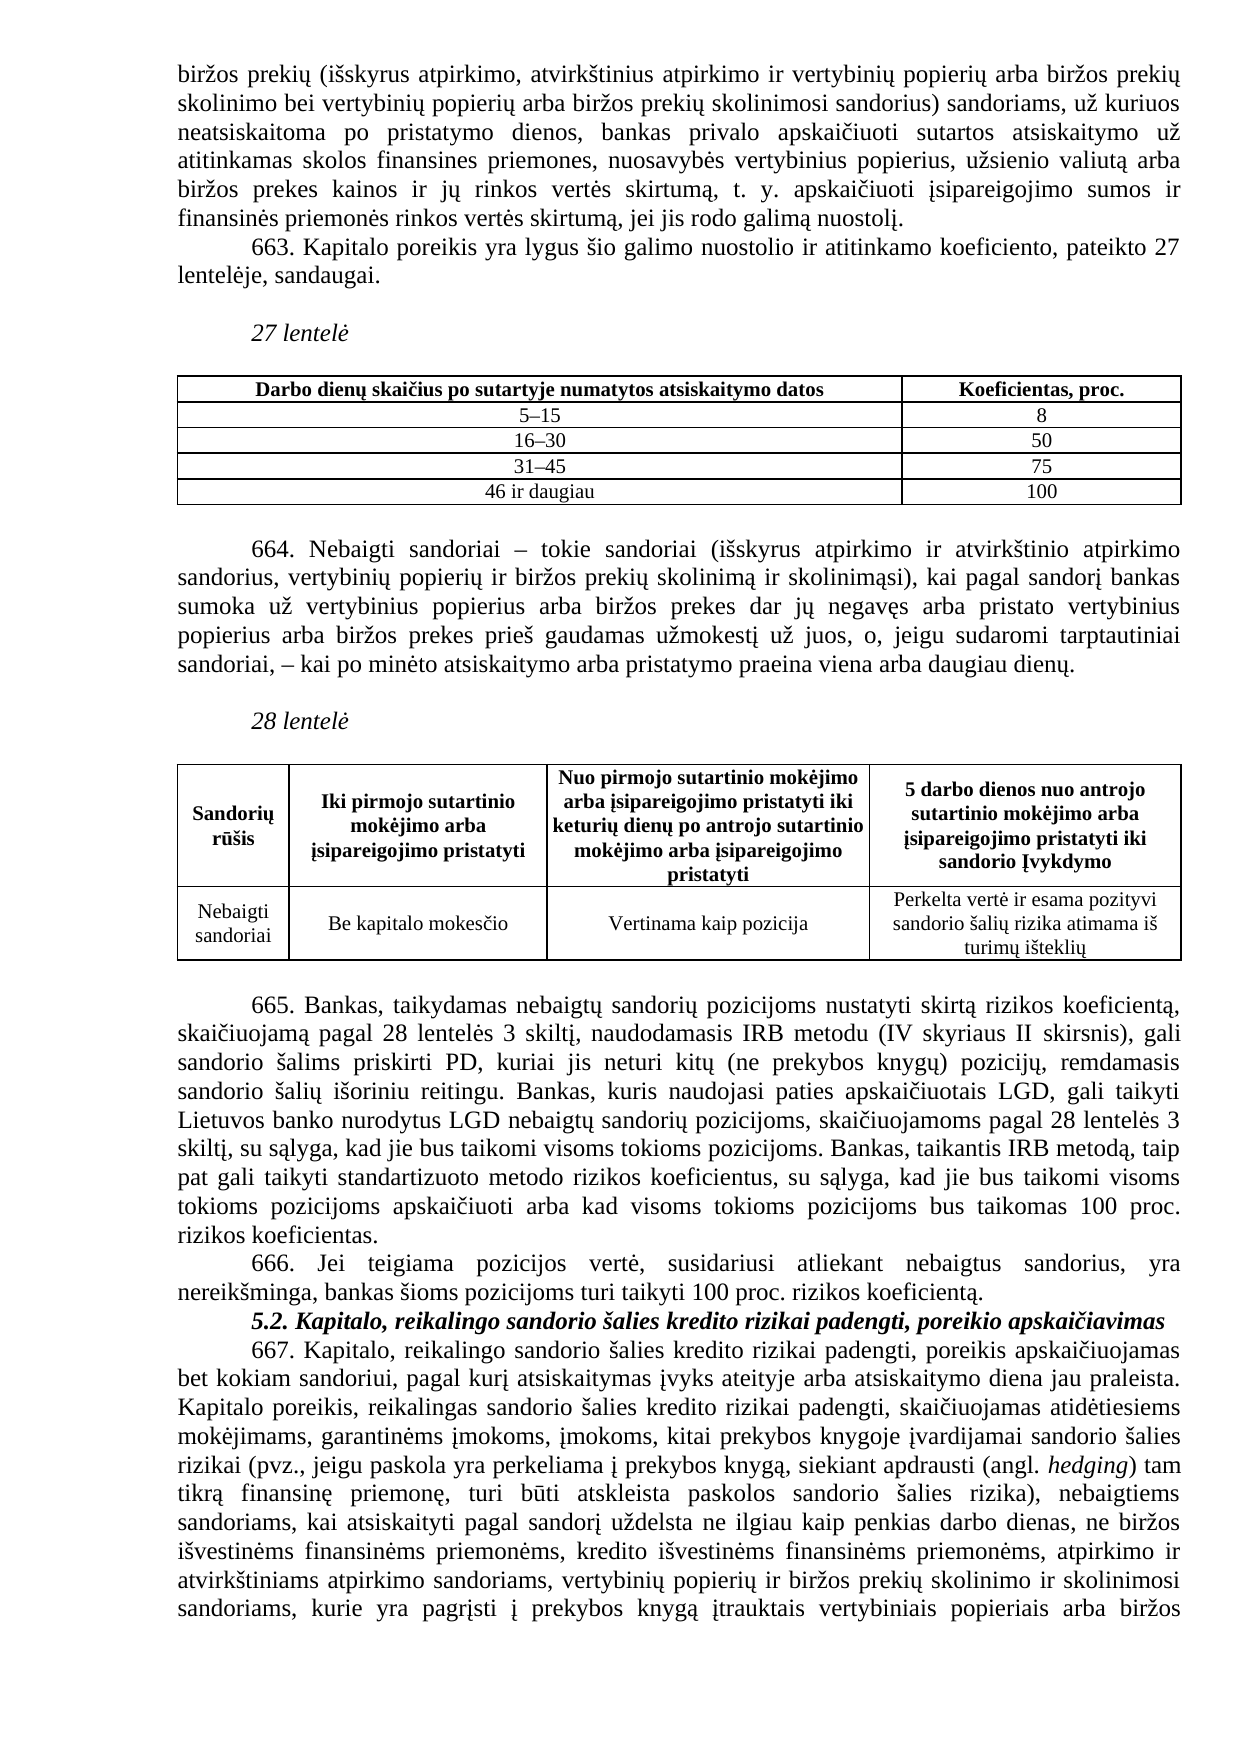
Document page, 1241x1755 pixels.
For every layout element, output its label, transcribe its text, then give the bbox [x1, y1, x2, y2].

text 28 lentelė [177, 706, 1181, 735]
text 663. Kapitalo poreikis yra lygus šio galimo nuostolio ir atitinkamo koeficiento, pateikto 27 lentelėje, sandaugai. [177, 232, 1181, 289]
table_cell Vertinama kaip pozicija [548, 887, 869, 959]
text 5.2. Kapitalo, reikalingo sandorio šalies kredito rizikai padengti, poreikio apskaičiavimas [177, 1306, 1181, 1335]
text 665. Bankas, taikydamas nebaigtų sandorių pozicijoms nustatyti skirtą rizikos koeficientą, skaičiuojamą pagal 28 lentelės 3 skiltį, naudodamasis IRB metodu (IV skyriaus II skirsnis), gali sandorio šalims priskirti PD, kuriai jis neturi kitų (ne prekybos knygų) pozicijų, remdamasis sandorio šalių išoriniu reitingu. Bankas, kuris naudojasi paties apskaičiuotais LGD, gali taikyti Lietuvos banko nurodytus LGD nebaigtų sandorių pozicijoms, skaičiuojamoms pagal 28 lentelės 3 skiltį, su sąlyga, kad jie bus taikomi visoms tokioms pozicijoms. Bankas, taikantis IRB metodą, taip pat gali taikyti standartizuoto metodo rizikos koeficientus, su sąlyga, kad jie bus taikomi visoms tokioms pozicijoms apskaičiuoti arba kad visoms tokioms pozicijoms bus taikomas 100 proc. rizikos koeficientas. [177, 990, 1181, 1248]
text 664. Nebaigti sandoriai – tokie sandoriai (išskyrus atpirkimo ir atvirkštinio atpirkimo sandorius, vertybinių popierių ir biržos prekių skolinimą ir skolinimąsi), kai pagal sandorį bankas sumoka už vertybinius popierius arba biržos prekes dar jų negavęs arba pristato vertybinius popierius arba biržos prekes prieš gaudamas užmokestį už juos, o, jeigu sudaromi tarptautiniai sandoriai, – kai po minėto atsiskaitymo arba pristatymo praeina viena arba daugiau dienų. [177, 534, 1181, 677]
table_header 5 darbo dienos nuo antrojo sutartinio mokėjimo arba įsipareigojimo pristatyti iki sandorio Įvykdymo [870, 765, 1180, 886]
text 666. Jei teigiama pozicijos vertė, susidariusi atliekant nebaigtus sandorius, yra nereikšminga, bankas šioms pozicijoms turi taikyti 100 proc. rizikos koeficientą. [177, 1248, 1181, 1306]
table_header Sandorių rūšis [178, 765, 288, 886]
text biržos prekių (išskyrus atpirkimo, atvirkštinius atpirkimo ir vertybinių popierių arba biržos prekių skolinimo bei vertybinių popierių arba biržos prekių skolinimosi sandorius) sandoriams, už kuriuos neatsiskaitoma po pristatymo dienos, bankas privalo apskaičiuoti sutartos atsiskaitymo už atitinkamas skolos finansines priemones, nuosavybės vertybinius popierius, užsienio valiutą arba biržos prekes kainos ir jų rinkos vertės skirtumą, t. y. apskaičiuoti įsipareigojimo sumos ir finansinės priemonės rinkos vertės skirtumą, jei jis rodo galimą nuostolį. [177, 59, 1181, 232]
text 27 lentelė [177, 318, 1181, 347]
table_header Iki pirmojo sutartinio mokėjimo arba įsipareigojimo pristatyti [290, 765, 546, 886]
table_cell Nebaigti sandoriai [178, 887, 288, 959]
text 667. Kapitalo, reikalingo sandorio šalies kredito rizikai padengti, poreikis apskaičiuojamas bet kokiam sandoriui, pagal kurį atsiskaitymas įvyks ateityje arba atsiskaitymo diena jau praleista. Kapitalo poreikis, reikalingas sandorio šalies kredito rizikai padengti, skaičiuojamas atidėtiesiems mokėjimams, garantinėms įmokoms, įmokoms, kitai prekybos knygoje įvardijamai sandorio šalies rizikai (pvz., jeigu paskola yra perkeliama į prekybos knygą, siekiant apdrausti (angl. hedging) tam tikrą finansinę priemonę, turi būti atskleista paskolos sandorio šalies rizika), nebaigtiems sandoriams, kai atsiskaityti pagal sandorį uždelsta ne ilgiau kaip penkias darbo dienas, ne biržos išvestinėms finansinėms priemonėms, kredito išvestinėms finansinėms priemonėms, atpirkimo ir atvirkštiniams atpirkimo sandoriams, vertybinių popierių ir biržos prekių skolinimo ir skolinimosi sandoriams, kurie yra pagrįsti į prekybos knygą įtrauktais vertybiniais popieriais arba biržos [177, 1335, 1181, 1622]
table_cell Be kapitalo mokesčio [290, 887, 546, 959]
